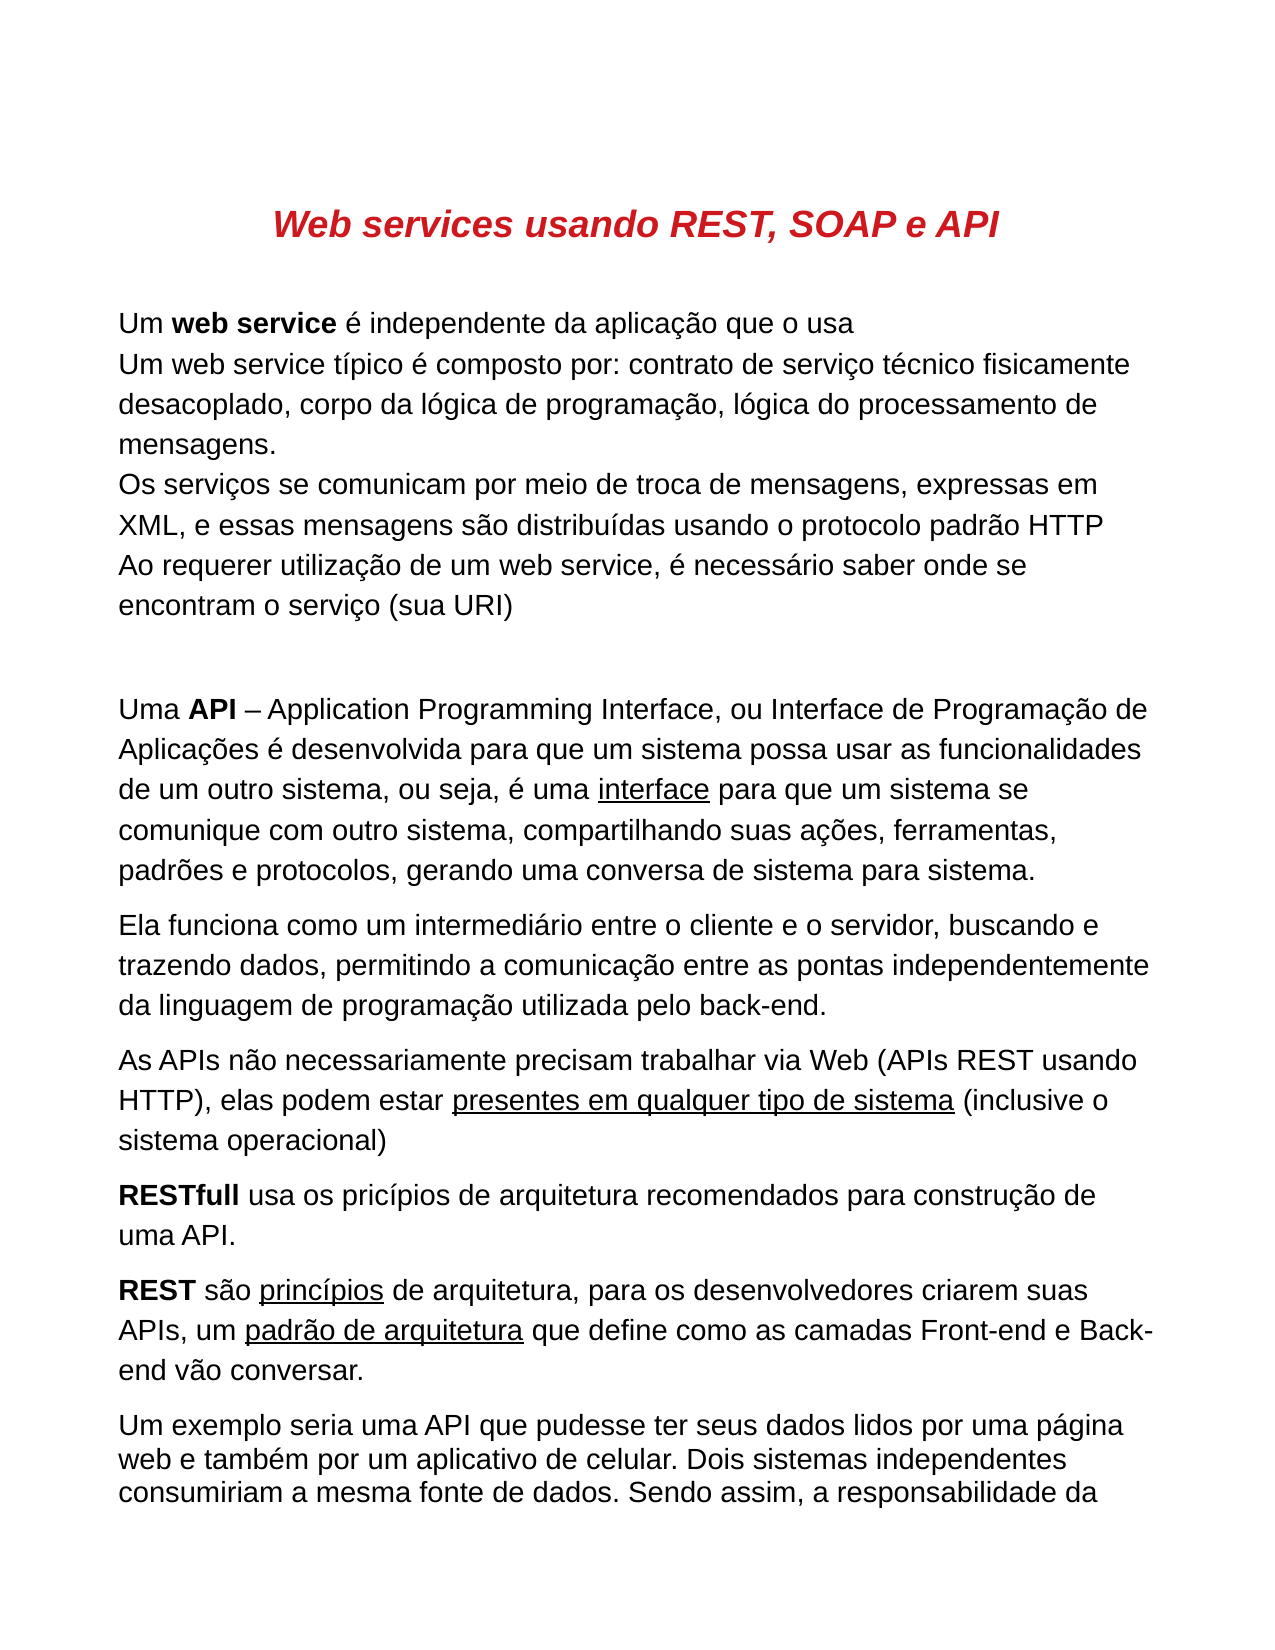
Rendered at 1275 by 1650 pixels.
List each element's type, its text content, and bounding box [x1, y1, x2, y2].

text RESTfull usa os pricípios de arquitetura recomendados para construção de uma API. [118, 1178, 1157, 1252]
text Um web service é independente da aplicação que o usa Um web service típico é composto por: contrato de serviço técnico fisicamente desacoplado, corpo da lógica de programação, lógica do processamento de mensagens. Os serviços se comunicam por meio de troca de mensagens, expressas em XML, e essas mensagens são distribuídas usando o protocolo padrão HTTP Ao requerer utilização de um web service, é necessário saber onde se encontram o serviço (sua URI) [118, 307, 1157, 622]
text Um exemplo seria uma API que pudesse ter seus dados lidos por uma página web e também por um aplicativo de celular. Dois sistemas independentes consumiriam a mesma fonte de dados. Sendo assim, a responsabilidade da [118, 1408, 1157, 1509]
text REST são princípios de arquitetura, para os desenvolvedores criarem suas APIs, um padrão de arquitetura que define como as camadas Front-end e Back-end vão conversar. [118, 1273, 1157, 1387]
text As APIs não necessariamente precisam trabalhar via Web (APIs REST usando HTTP), elas podem estar presentes em qualquer tipo de sistema (inclusive o sistema operacional) [118, 1043, 1157, 1157]
text Ela funciona como um intermediário entre o cliente e o servidor, buscando e trazendo dados, permitindo a comunicação entre as pontas independentemente da linguagem de programação utilizada pelo back-end. [118, 907, 1157, 1021]
text Uma API – Application Programming Interface, ou Interface de Programação de Aplicações é desenvolvida para que um sistema possa usar as funcionalidades de um outro sistema, ou seja, é uma interface para que um sistema se comunique com outro sistema, compartilhando suas ações, ferramentas, padrões e protocolos, gerando uma conversa de sistema para sistema. [118, 692, 1157, 886]
subtitle Web services usando REST, SOAP e API [118, 201, 1157, 245]
